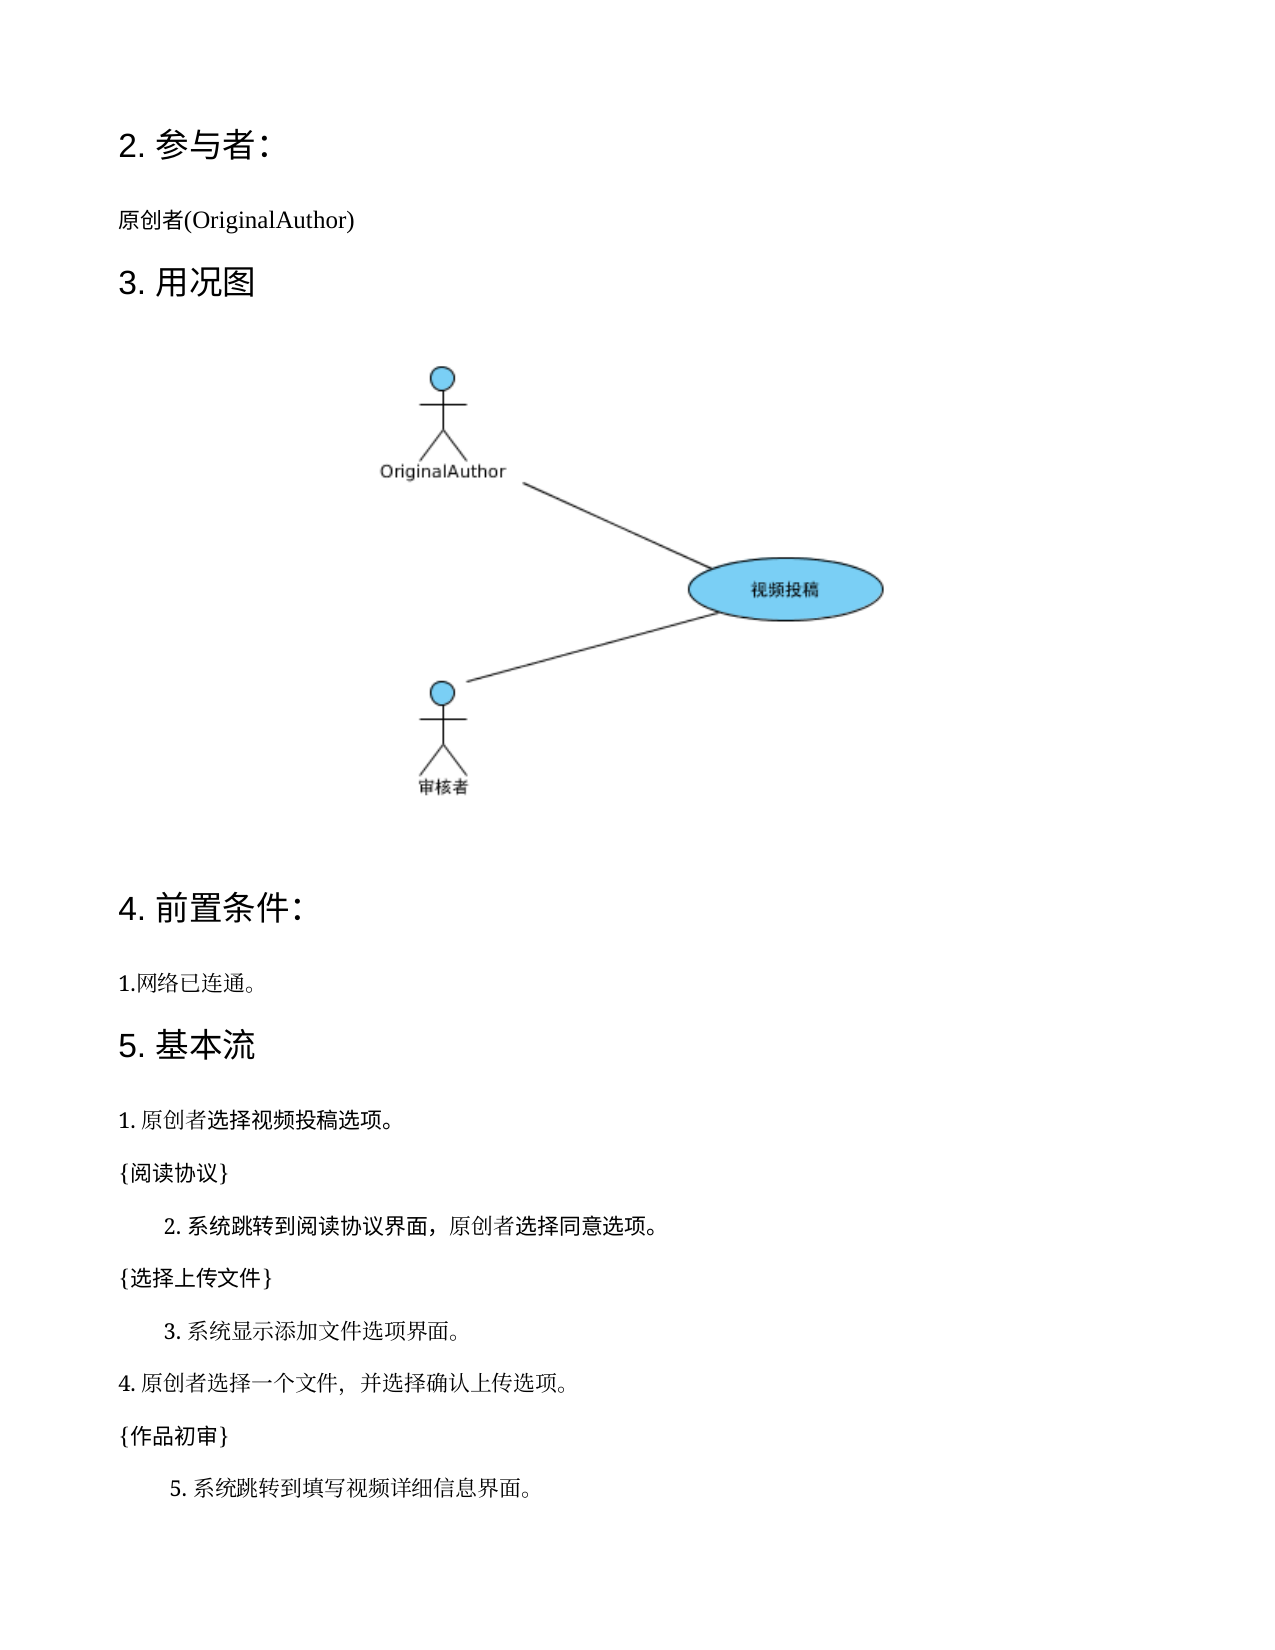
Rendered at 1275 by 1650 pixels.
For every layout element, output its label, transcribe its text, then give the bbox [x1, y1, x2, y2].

text 5. 基本流 [118, 1018, 1157, 1067]
text 2. 参与者： [118, 118, 1157, 167]
text 3. 系统显示添加文件选项界面。 [118, 1314, 1157, 1345]
text 1.网络已连通。 [118, 966, 1157, 998]
text 5. 系统跳转到填写视频详细信息界面。 [118, 1471, 1157, 1503]
picture [302, 340, 973, 833]
text {阅读协议} [118, 1156, 1157, 1188]
text 2. 系统跳转到阅读协议界面，原创者选择同意选项。 [118, 1209, 1157, 1240]
text {作品初审} [118, 1419, 1157, 1450]
text 3. 用况图 [118, 256, 1157, 304]
text 1. 原创者选择视频投稿选项。 [118, 1103, 1157, 1135]
text {选择上传文件} [118, 1261, 1157, 1293]
text 原创者(OriginalAuthor) [118, 203, 1157, 235]
text 4. 原创者选择一个文件，并选择确认上传选项。 [118, 1366, 1157, 1398]
text 4. 前置条件： [118, 881, 1157, 930]
